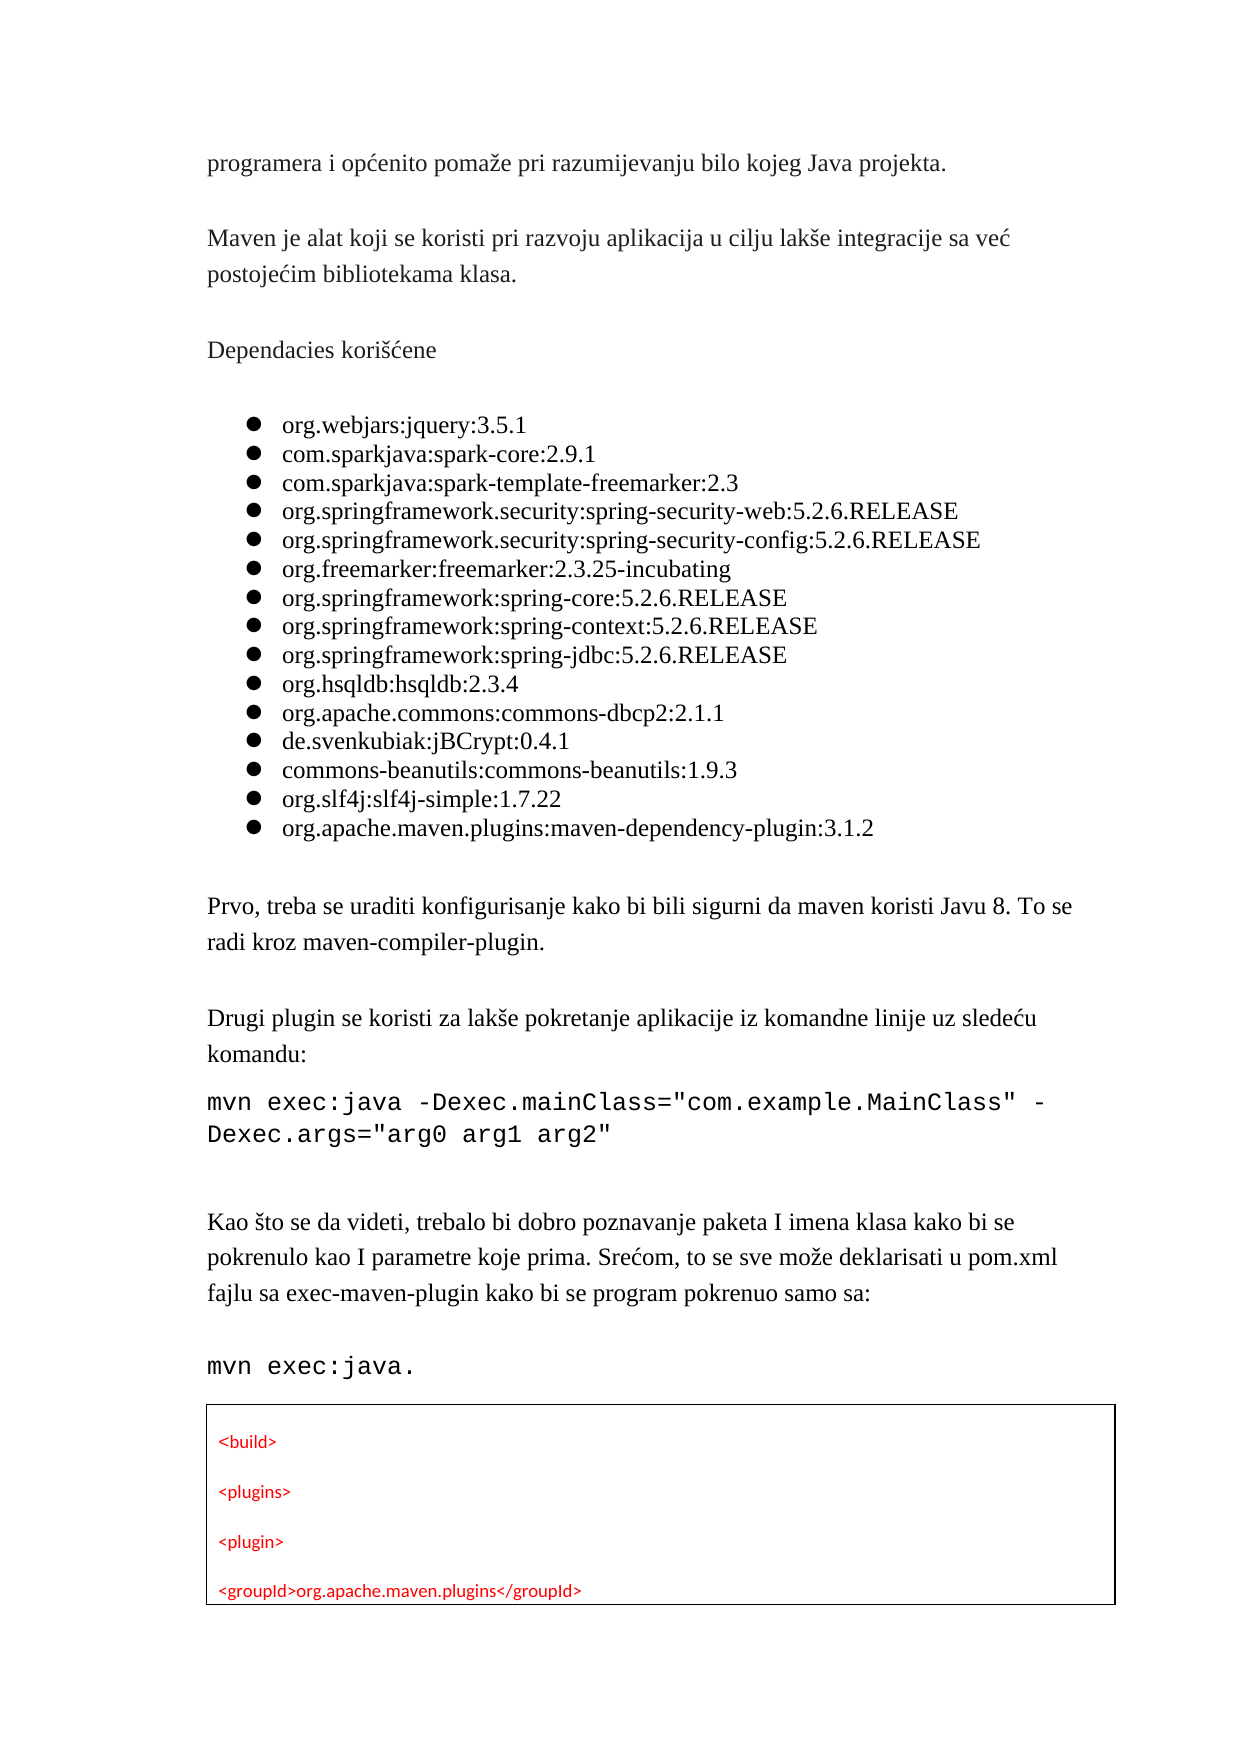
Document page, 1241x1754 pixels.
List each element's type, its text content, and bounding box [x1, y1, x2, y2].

text Kao što se da videti, trebalo bi dobro poznavanje paketa I imena klasa kako bi se pokrenulo kao I parametre koje prima. Srećom, to se sve može deklarisati u pom.xml fajlu sa exec-maven-plugin kako bi se program pokrenuo samo sa: [207, 1207, 1092, 1307]
table_header <build> <plugins> <plugin> <groupId>org.apache.maven.plugins</groupId> [207, 1405, 1114, 1604]
list org.springframework:spring-context:5.2.6.RELEASE [244, 611, 1092, 640]
text mvn exec:java -Dexec.mainClass="com.example.MainClass" -Dexec.args="arg0 arg1 arg2" [207, 1089, 1092, 1150]
list org.webjars:jquery:3.5.1 [244, 410, 1092, 439]
list org.apache.maven.plugins:maven-dependency-plugin:3.1.2 [244, 813, 1092, 841]
list org.slf4j:slf4j-simple:1.7.22 [244, 784, 1092, 813]
list org.freemarker:freemarker:2.3.25-incubating [244, 554, 1092, 583]
list org.springframework:spring-core:5.2.6.RELEASE [244, 583, 1092, 611]
list com.sparkjava:spark-template-freemarker:2.3 [244, 468, 1092, 496]
list org.springframework.security:spring-security-config:5.2.6.RELEASE [244, 525, 1092, 554]
text Drugi plugin se koristi za lakše pokretanje aplikacije iz komandne linije uz sledeću komandu: [207, 1003, 1092, 1068]
text Prvo, treba se uraditi konfigurisanje kako bi bili sigurni da maven koristi Javu 8. To se radi kroz maven-compiler-plugin. [207, 891, 1092, 956]
list de.svenkubiak:jBCrypt:0.4.1 [244, 726, 1092, 755]
text Maven je alat koji se koristi pri razvoju aplikacija u cilju lakše integracije sa već postojećim bibliotekama klasa. [207, 223, 1092, 288]
list commons-beanutils:commons-beanutils:1.9.3 [244, 755, 1092, 784]
text programera i općenito pomaže pri razumijevanju bilo kojeg Java projekta. [207, 148, 1092, 176]
list com.sparkjava:spark-core:2.9.1 [244, 439, 1092, 468]
text Dependacies korišćene [207, 335, 1092, 363]
list org.springframework:spring-jdbc:5.2.6.RELEASE [244, 640, 1092, 669]
list org.hsqldb:hsqldb:2.3.4 [244, 669, 1092, 698]
list org.springframework.security:spring-security-web:5.2.6.RELEASE [244, 496, 1092, 525]
text mvn exec:java. [207, 1354, 1092, 1382]
list org.apache.commons:commons-dbcp2:2.1.1 [244, 698, 1092, 726]
